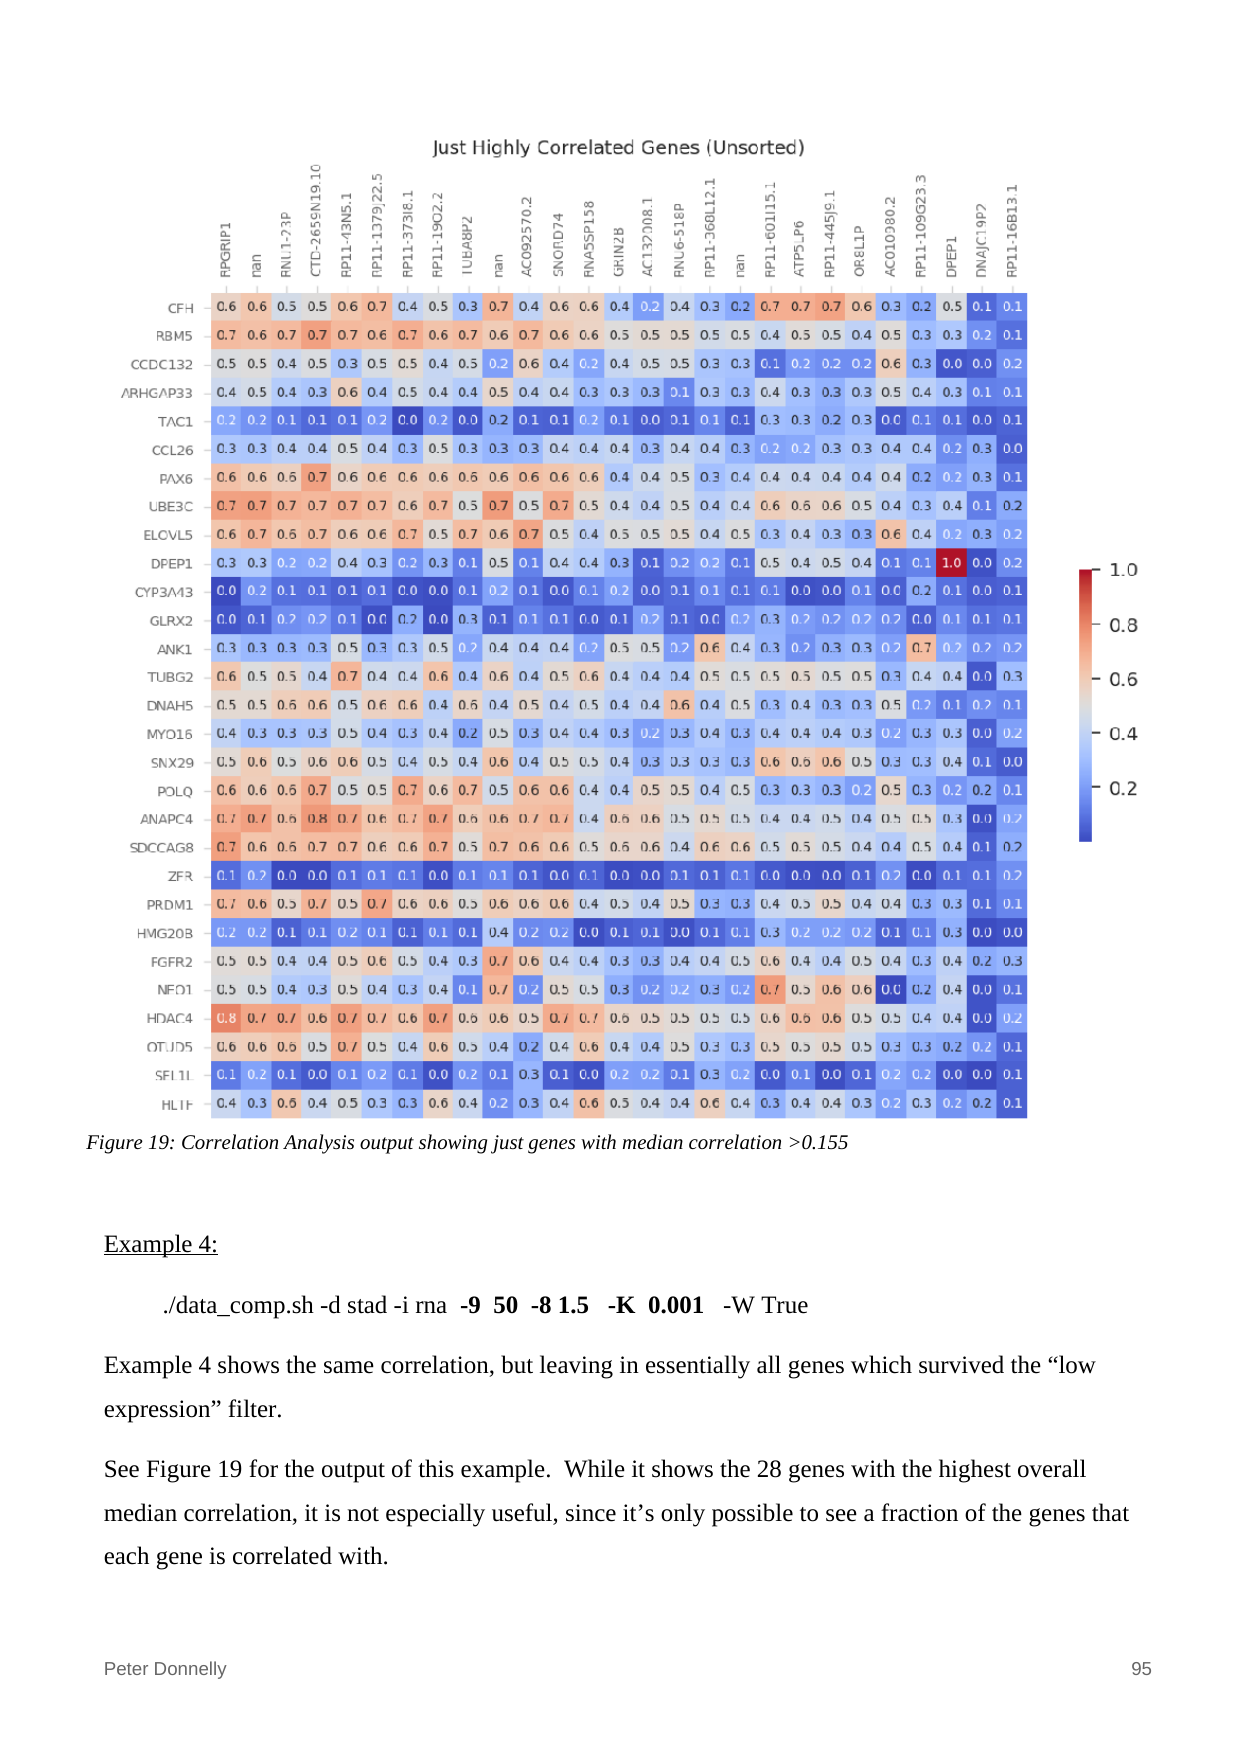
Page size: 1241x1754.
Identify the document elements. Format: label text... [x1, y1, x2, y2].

text Example 4: [103, 1229, 1146, 1258]
text ./data_comp.sh -d stad -i rna -9 50 -8 1.5 -K 0.001 -W True [162, 1290, 1146, 1318]
picture [103, 132, 1147, 1130]
text Example 4 shows the same correlation, but leaving in essentially all genes which survived the “low expression” filter. [103, 1351, 1146, 1422]
text See Figure 19 for the output of this example. While it shows the 28 genes with the highest overall median correlation, it is not especially useful, since it’s only possible to see a fraction of the genes that each gene is correlated with. [103, 1454, 1146, 1569]
text Figure 19: Correlation Analysis output showing just genes with median correlation >0.155 [86, 1130, 1164, 1154]
